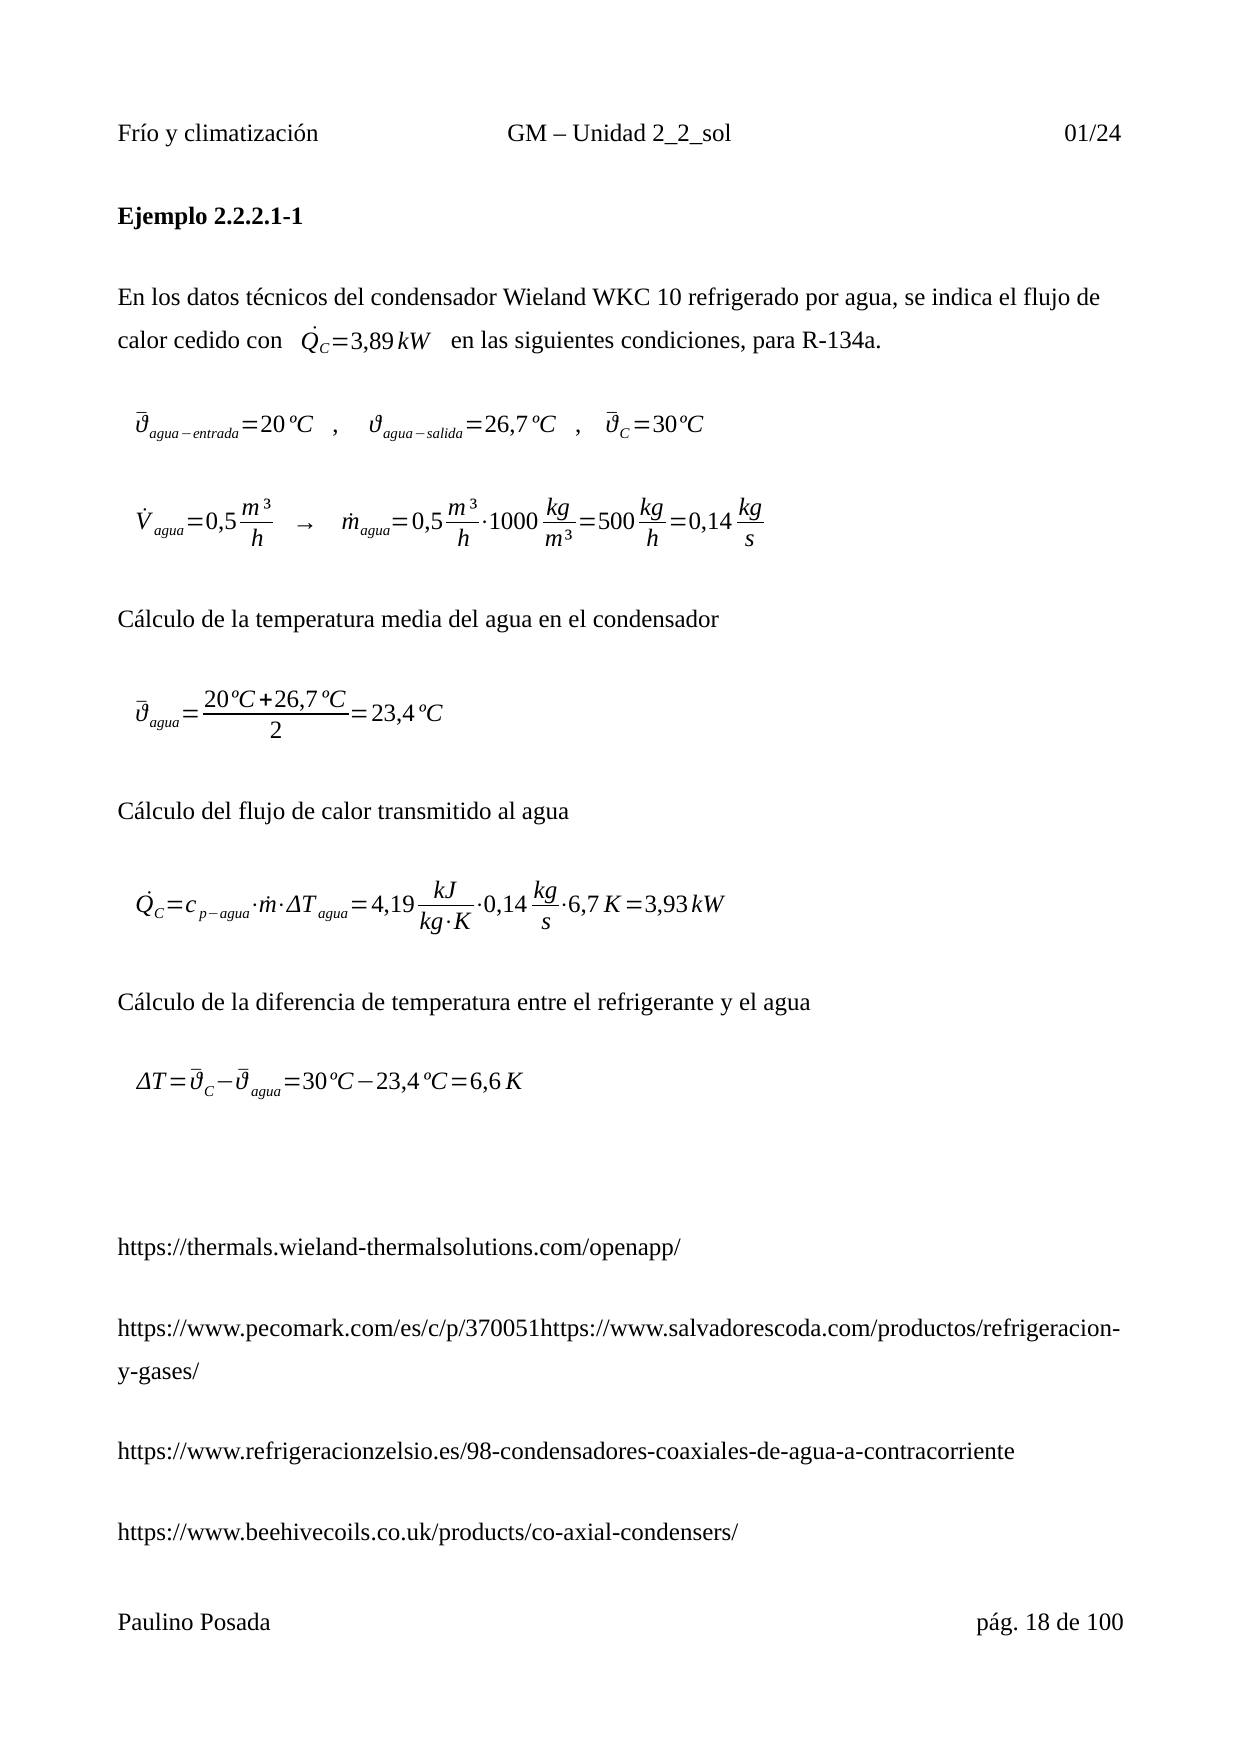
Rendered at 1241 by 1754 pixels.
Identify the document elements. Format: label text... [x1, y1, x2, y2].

text Cálculo del flujo de calor transmitido al agua [117, 796, 1123, 825]
text https://www.beehivecoils.co.uk/products/co-axial-condensers/ [117, 1517, 1123, 1546]
text En los datos técnicos del condensador Wieland WKC 10 refrigerado por agua, se indica el flujo de calor cedido conen las siguientes condiciones, para R-134a. [117, 282, 1123, 358]
text https://www.refrigeracionzelsio.es/98-condensadores-coaxiales-de-agua-a-contracorriente [117, 1436, 1123, 1465]
text https://thermals.wieland-thermalsolutions.com/openapp/ [117, 1232, 1123, 1261]
text https://www.pecomark.com/es/c/p/370051https://www.salvadorescoda.com/productos/refrigeracion-y-gases/ [117, 1313, 1123, 1384]
text , , [117, 409, 1123, 442]
text Cálculo de la temperatura media del agua en el condensador [117, 604, 1123, 633]
text Ejemplo 2.2.2.1-1 [117, 201, 1123, 230]
text → [117, 494, 1123, 553]
text Cálculo de la diferencia de temperatura entre el refrigerante y el agua [117, 987, 1123, 1016]
